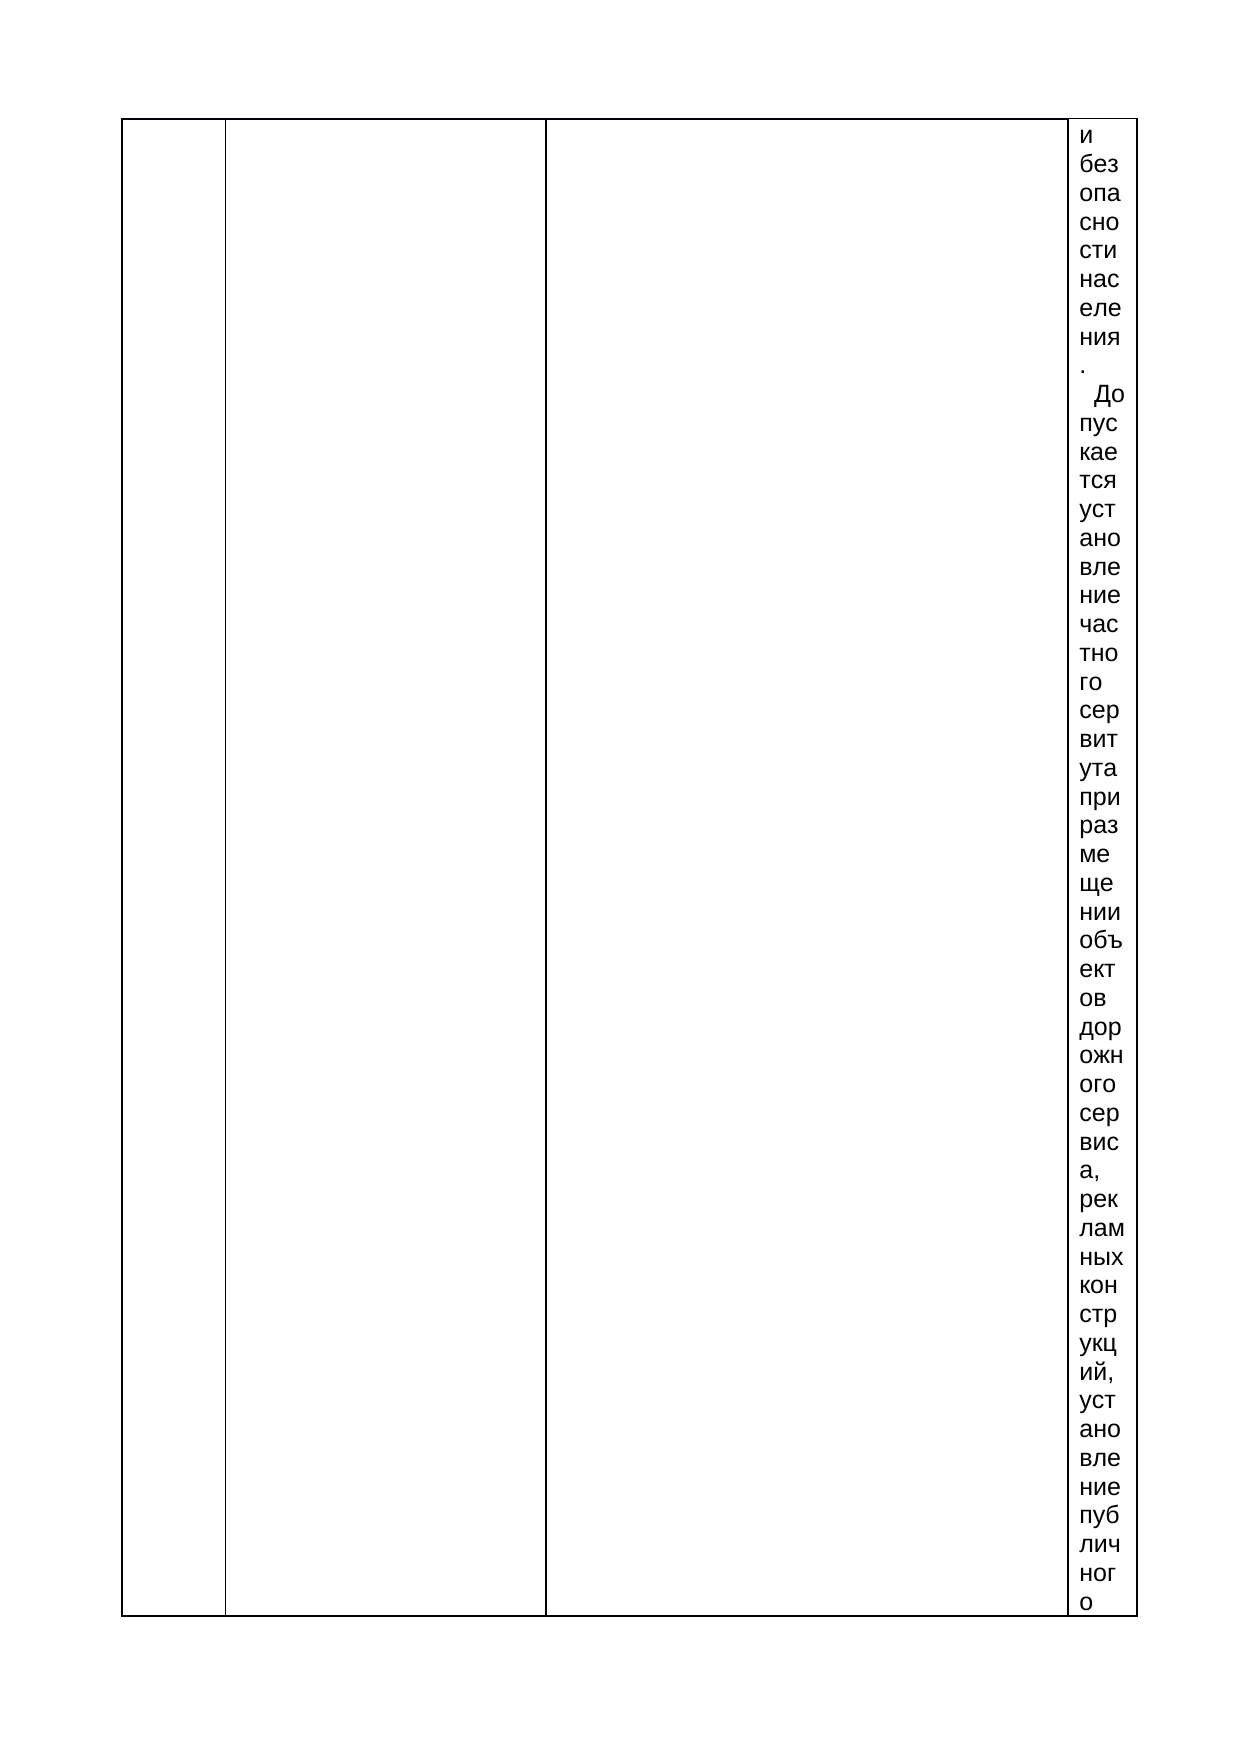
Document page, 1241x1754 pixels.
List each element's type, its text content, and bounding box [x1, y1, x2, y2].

table_cell и безопасности населения. Допускается установление частного сервитута при размещении объектов дорожного сервиса, рекламных конструкций, установление публичного [1069, 119, 1136, 1615]
table_cell [547, 120, 1067, 1615]
table_cell [226, 120, 545, 1615]
table_cell [123, 120, 225, 1615]
